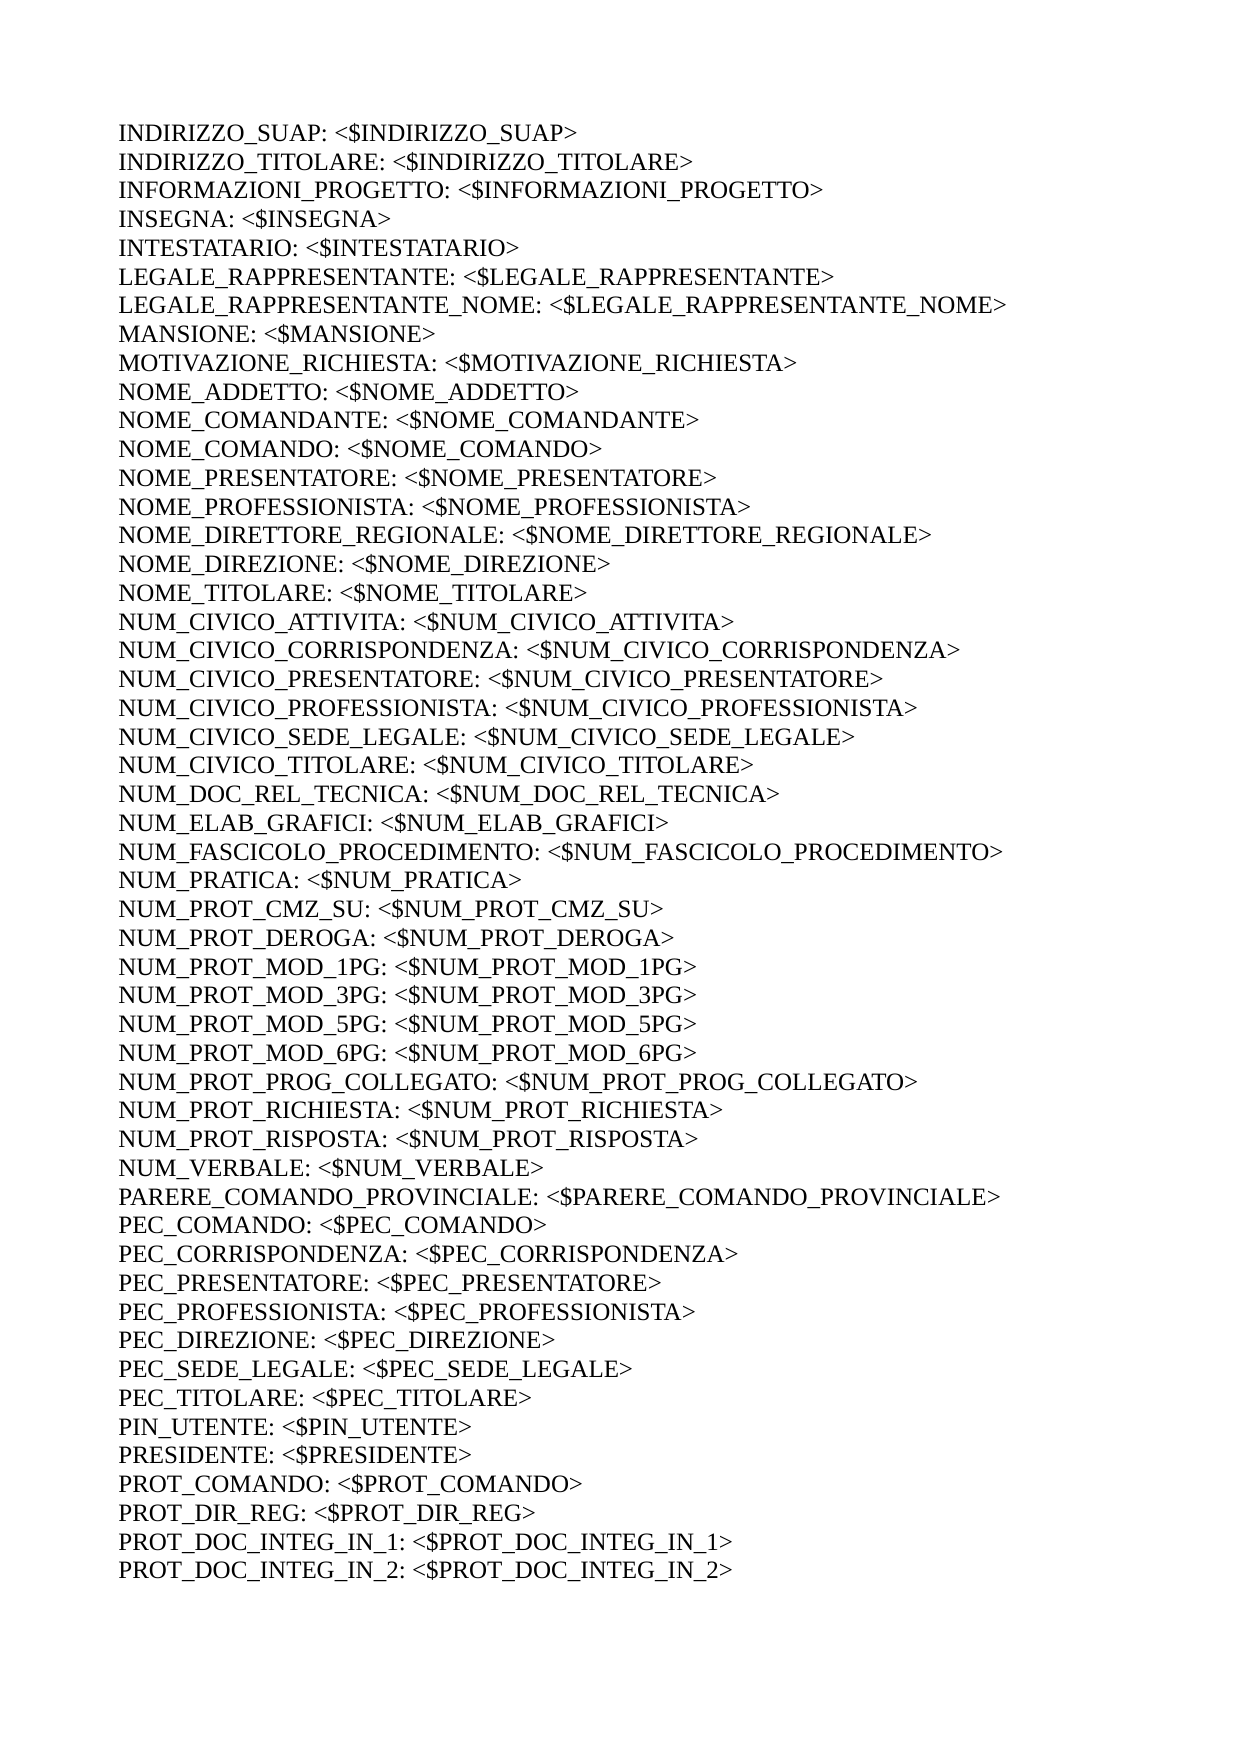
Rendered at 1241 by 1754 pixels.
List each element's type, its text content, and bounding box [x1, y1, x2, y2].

text PRESIDENTE: <$PRESIDENTE> [118, 1441, 1122, 1469]
text NUM_FASCICOLO_PROCEDIMENTO: <$NUM_FASCICOLO_PROCEDIMENTO> [118, 837, 1122, 866]
text PEC_COMANDO: <$PEC_COMANDO> [118, 1211, 1122, 1239]
text INDIRIZZO_TITOLARE: <$INDIRIZZO_TITOLARE> [118, 147, 1122, 176]
text NUM_PROT_PROG_COLLEGATO: <$NUM_PROT_PROG_COLLEGATO> [118, 1067, 1122, 1096]
text NUM_PROT_MOD_1PG: <$NUM_PROT_MOD_1PG> [118, 952, 1122, 981]
text NUM_VERBALE: <$NUM_VERBALE> [118, 1153, 1122, 1182]
text NUM_ELAB_GRAFICI: <$NUM_ELAB_GRAFICI> [118, 808, 1122, 837]
text NUM_PROT_MOD_5PG: <$NUM_PROT_MOD_5PG> [118, 1009, 1122, 1038]
text NUM_CIVICO_TITOLARE: <$NUM_CIVICO_TITOLARE> [118, 751, 1122, 779]
text NUM_CIVICO_PROFESSIONISTA: <$NUM_CIVICO_PROFESSIONISTA> [118, 693, 1122, 722]
text NUM_PROT_MOD_6PG: <$NUM_PROT_MOD_6PG> [118, 1038, 1122, 1067]
text PROT_DIR_REG: <$PROT_DIR_REG> [118, 1498, 1122, 1527]
text PEC_PROFESSIONISTA: <$PEC_PROFESSIONISTA> [118, 1297, 1122, 1326]
text PEC_CORRISPONDENZA: <$PEC_CORRISPONDENZA> [118, 1239, 1122, 1268]
text PEC_DIREZIONE: <$PEC_DIREZIONE> [118, 1326, 1122, 1354]
text NUM_CIVICO_ATTIVITA: <$NUM_CIVICO_ATTIVITA> [118, 607, 1122, 636]
text MOTIVAZIONE_RICHIESTA: <$MOTIVAZIONE_RICHIESTA> [118, 348, 1122, 377]
text PROT_DOC_INTEG_IN_2: <$PROT_DOC_INTEG_IN_2> [118, 1556, 1122, 1584]
text NUM_PROT_RISPOSTA: <$NUM_PROT_RISPOSTA> [118, 1124, 1122, 1153]
text NUM_CIVICO_SEDE_LEGALE: <$NUM_CIVICO_SEDE_LEGALE> [118, 722, 1122, 751]
text NUM_PROT_DEROGA: <$NUM_PROT_DEROGA> [118, 923, 1122, 952]
text NUM_DOC_REL_TECNICA: <$NUM_DOC_REL_TECNICA> [118, 779, 1122, 808]
text NOME_DIRETTORE_REGIONALE: <$NOME_DIRETTORE_REGIONALE> [118, 521, 1122, 549]
text NOME_PROFESSIONISTA: <$NOME_PROFESSIONISTA> [118, 492, 1122, 521]
text NOME_COMANDANTE: <$NOME_COMANDANTE> [118, 406, 1122, 434]
text NUM_PROT_CMZ_SU: <$NUM_PROT_CMZ_SU> [118, 894, 1122, 923]
text NOME_DIREZIONE: <$NOME_DIREZIONE> [118, 549, 1122, 578]
text PEC_TITOLARE: <$PEC_TITOLARE> [118, 1383, 1122, 1412]
text PROT_COMANDO: <$PROT_COMANDO> [118, 1469, 1122, 1498]
text INTESTATARIO: <$INTESTATARIO> [118, 233, 1122, 262]
text INDIRIZZO_SUAP: <$INDIRIZZO_SUAP> [118, 118, 1122, 147]
text NUM_CIVICO_CORRISPONDENZA: <$NUM_CIVICO_CORRISPONDENZA> [118, 636, 1122, 664]
text INSEGNA: <$INSEGNA> [118, 204, 1122, 233]
text NOME_COMANDO: <$NOME_COMANDO> [118, 434, 1122, 463]
text PIN_UTENTE: <$PIN_UTENTE> [118, 1412, 1122, 1441]
text NUM_CIVICO_PRESENTATORE: <$NUM_CIVICO_PRESENTATORE> [118, 664, 1122, 693]
text INFORMAZIONI_PROGETTO: <$INFORMAZIONI_PROGETTO> [118, 176, 1122, 204]
text NOME_PRESENTATORE: <$NOME_PRESENTATORE> [118, 463, 1122, 492]
text NOME_ADDETTO: <$NOME_ADDETTO> [118, 377, 1122, 406]
text PEC_SEDE_LEGALE: <$PEC_SEDE_LEGALE> [118, 1354, 1122, 1383]
text PROT_DOC_INTEG_IN_1: <$PROT_DOC_INTEG_IN_1> [118, 1527, 1122, 1556]
text NUM_PROT_MOD_3PG: <$NUM_PROT_MOD_3PG> [118, 981, 1122, 1009]
text NUM_PRATICA: <$NUM_PRATICA> [118, 866, 1122, 894]
text NOME_TITOLARE: <$NOME_TITOLARE> [118, 578, 1122, 607]
text NUM_PROT_RICHIESTA: <$NUM_PROT_RICHIESTA> [118, 1096, 1122, 1124]
text LEGALE_RAPPRESENTANTE: <$LEGALE_RAPPRESENTANTE> [118, 262, 1122, 291]
text MANSIONE: <$MANSIONE> [118, 319, 1122, 348]
text PEC_PRESENTATORE: <$PEC_PRESENTATORE> [118, 1268, 1122, 1297]
text PARERE_COMANDO_PROVINCIALE: <$PARERE_COMANDO_PROVINCIALE> [118, 1182, 1122, 1211]
text LEGALE_RAPPRESENTANTE_NOME: <$LEGALE_RAPPRESENTANTE_NOME> [118, 291, 1122, 319]
